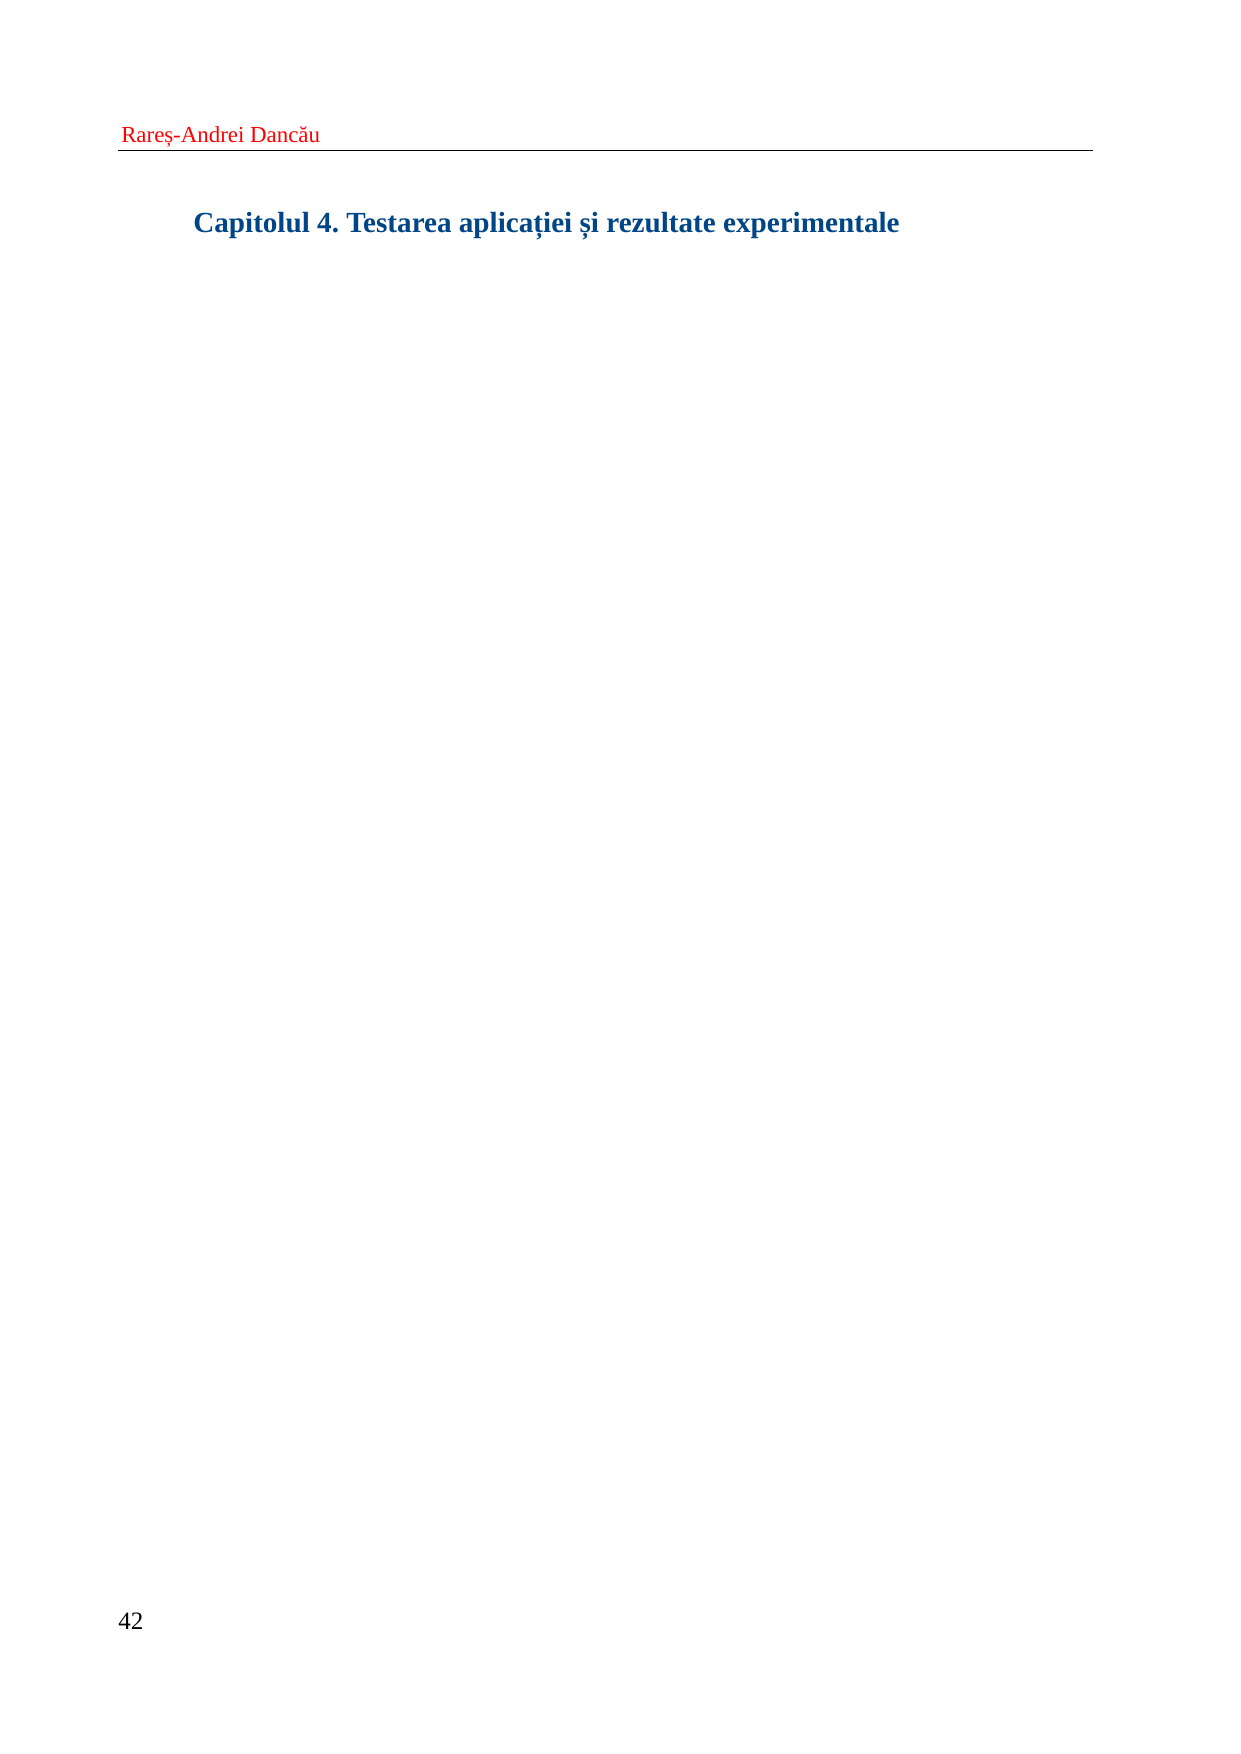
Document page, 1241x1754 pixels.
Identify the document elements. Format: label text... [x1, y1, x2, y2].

subtitle Testarea aplicației și rezultate experimentale [118, 205, 1093, 238]
